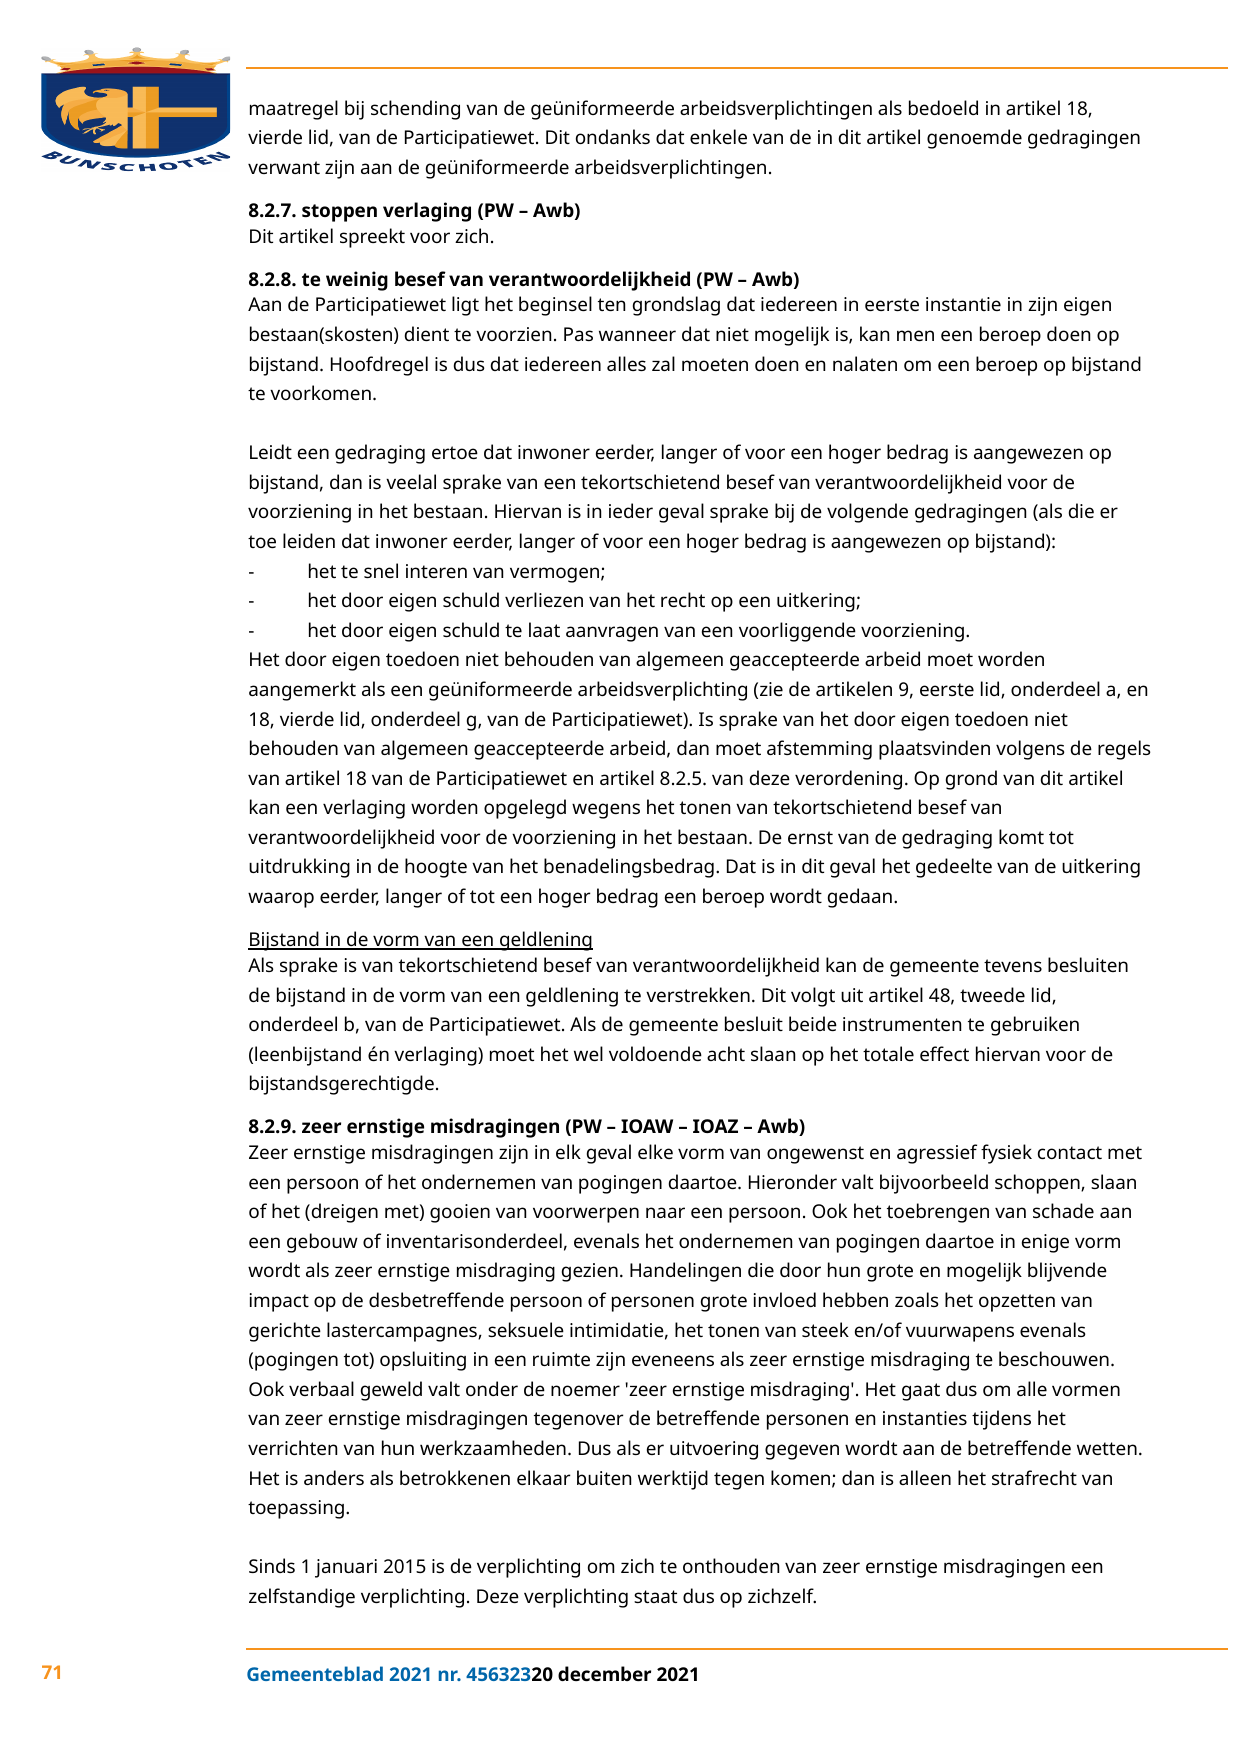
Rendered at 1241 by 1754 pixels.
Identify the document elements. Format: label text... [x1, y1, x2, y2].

picture [41, 47, 231, 172]
text 8.2.9. zeer ernstige misdragingen (PW – IOAW – IOAZ – Awb) [248, 1114, 1152, 1139]
list het door eigen schuld verliezen van het recht op een uitkering; [248, 587, 1152, 613]
text Dit artikel spreekt voor zich. [248, 223, 1152, 248]
text maatregel bij schending van de geüniformeerde arbeidsverplichtingen als bedoeld in artikel 18, vierde lid, van de Participatiewet. Dit ondanks dat enkele van de in dit artikel genoemde gedragingen verwant zijn aan de geüniformeerde arbeidsverplichtingen. [248, 95, 1152, 180]
text Sinds 1 januari 2015 is de verplichting om zich te onthouden van zeer ernstige misdragingen een zelfstandige verplichting. Deze verplichting staat dus op zichzelf. [248, 1553, 1152, 1609]
text Leidt een gedraging ertoe dat inwoner eerder, langer of voor een hoger bedrag is aangewezen op bijstand, dan is veelal sprake van een tekortschietend besef van verantwoordelijkheid voor de voorziening in het bestaan. Hiervan is in ieder geval sprake bij de volgende gedragingen (als die er toe leiden dat inwoner eerder, langer of voor een hoger bedrag is aangewezen op bijstand): [248, 439, 1152, 554]
list het door eigen schuld te laat aanvragen van een voorliggende voorziening. [248, 617, 1152, 643]
text Aan de Participatiewet ligt het beginsel ten grondslag dat iedereen in eerste instantie in zijn eigen bestaan(skosten) dient te voorzien. Pas wanneer dat niet mogelijk is, kan men een beroep doen op bijstand. Hoofdregel is dus dat iedereen alles zal moeten doen en nalaten om een beroep op bijstand te voorkomen. [248, 292, 1152, 406]
text 8.2.8. te weinig besef van verantwoordelijkheid (PW – Awb) [248, 266, 1152, 292]
text Zeer ernstige misdragingen zijn in elk geval elke vorm van ongewenst en agressief fysiek contact met een persoon of het ondernemen van pogingen daartoe. Hieronder valt bijvoorbeeld schoppen, slaan of het (dreigen met) gooien van voorwerpen naar een persoon. Ook het toebrengen van schade aan een gebouw of inventarisonderdeel, evenals het ondernemen van pogingen daartoe in enige vorm wordt als zeer ernstige misdraging gezien. Handelingen die door hun grote en mogelijk blijvende impact op de desbetreffende persoon of personen grote invloed hebben zoals het opzetten van gerichte lastercampagnes, seksuele intimidatie, het tonen van steek en/of vuurwapens evenals (pogingen tot) opsluiting in een ruimte zijn eveneens als zeer ernstige misdraging te beschouwen. Ook verbaal geweld valt onder de noemer 'zeer ernstige misdraging'. Het gaat dus om alle vormen van zeer ernstige misdragingen tegenover de betreffende personen en instanties tijdens het verrichten van hun werkzaamheden. Dus als er uitvoering gegeven wordt aan de betreffende wetten. Het is anders als betrokkenen elkaar buiten werktijd tegen komen; dan is alleen het strafrecht van toepassing. [248, 1139, 1152, 1520]
text Als sprake is van tekortschietend besef van verantwoordelijkheid kan de gemeente tevens besluiten de bijstand in de vorm van een geldlening te verstrekken. Dit volgt uit artikel 48, tweede lid, onderdeel b, van de Participatiewet. Als de gemeente besluit beide instrumenten te gebruiken (leenbijstand én verlaging) moet het wel voldoende acht slaan op het totale effect hiervan voor de bijstandsgerechtigde. [248, 952, 1152, 1096]
text 8.2.7. stoppen verlaging (PW – Awb) [248, 197, 1152, 223]
text Het door eigen toedoen niet behouden van algemeen geaccepteerde arbeid moet worden aangemerkt als een geüniformeerde arbeidsverplichting (zie de artikelen 9, eerste lid, onderdeel a, en 18, vierde lid, onderdeel g, van de Participatiewet). Is sprake van het door eigen toedoen niet behouden van algemeen geaccepteerde arbeid, dan moet afstemming plaatsvinden volgens de regels van artikel 18 van de Participatiewet en artikel 8.2.5. van deze verordening. Op grond van dit artikel kan een verlaging worden opgelegd wegens het tonen van tekortschietend besef van verantwoordelijkheid voor de voorziening in het bestaan. De ernst van de gedraging komt tot uitdrukking in de hoogte van het benadelingsbedrag. Dat is in dit geval het gedeelte van de uitkering waarop eerder, langer of tot een hoger bedrag een beroep wordt gedaan. [248, 647, 1152, 909]
list het te snel interen van vermogen; [248, 558, 1152, 584]
text Bijstand in de vorm van een geldlening [248, 926, 1152, 952]
